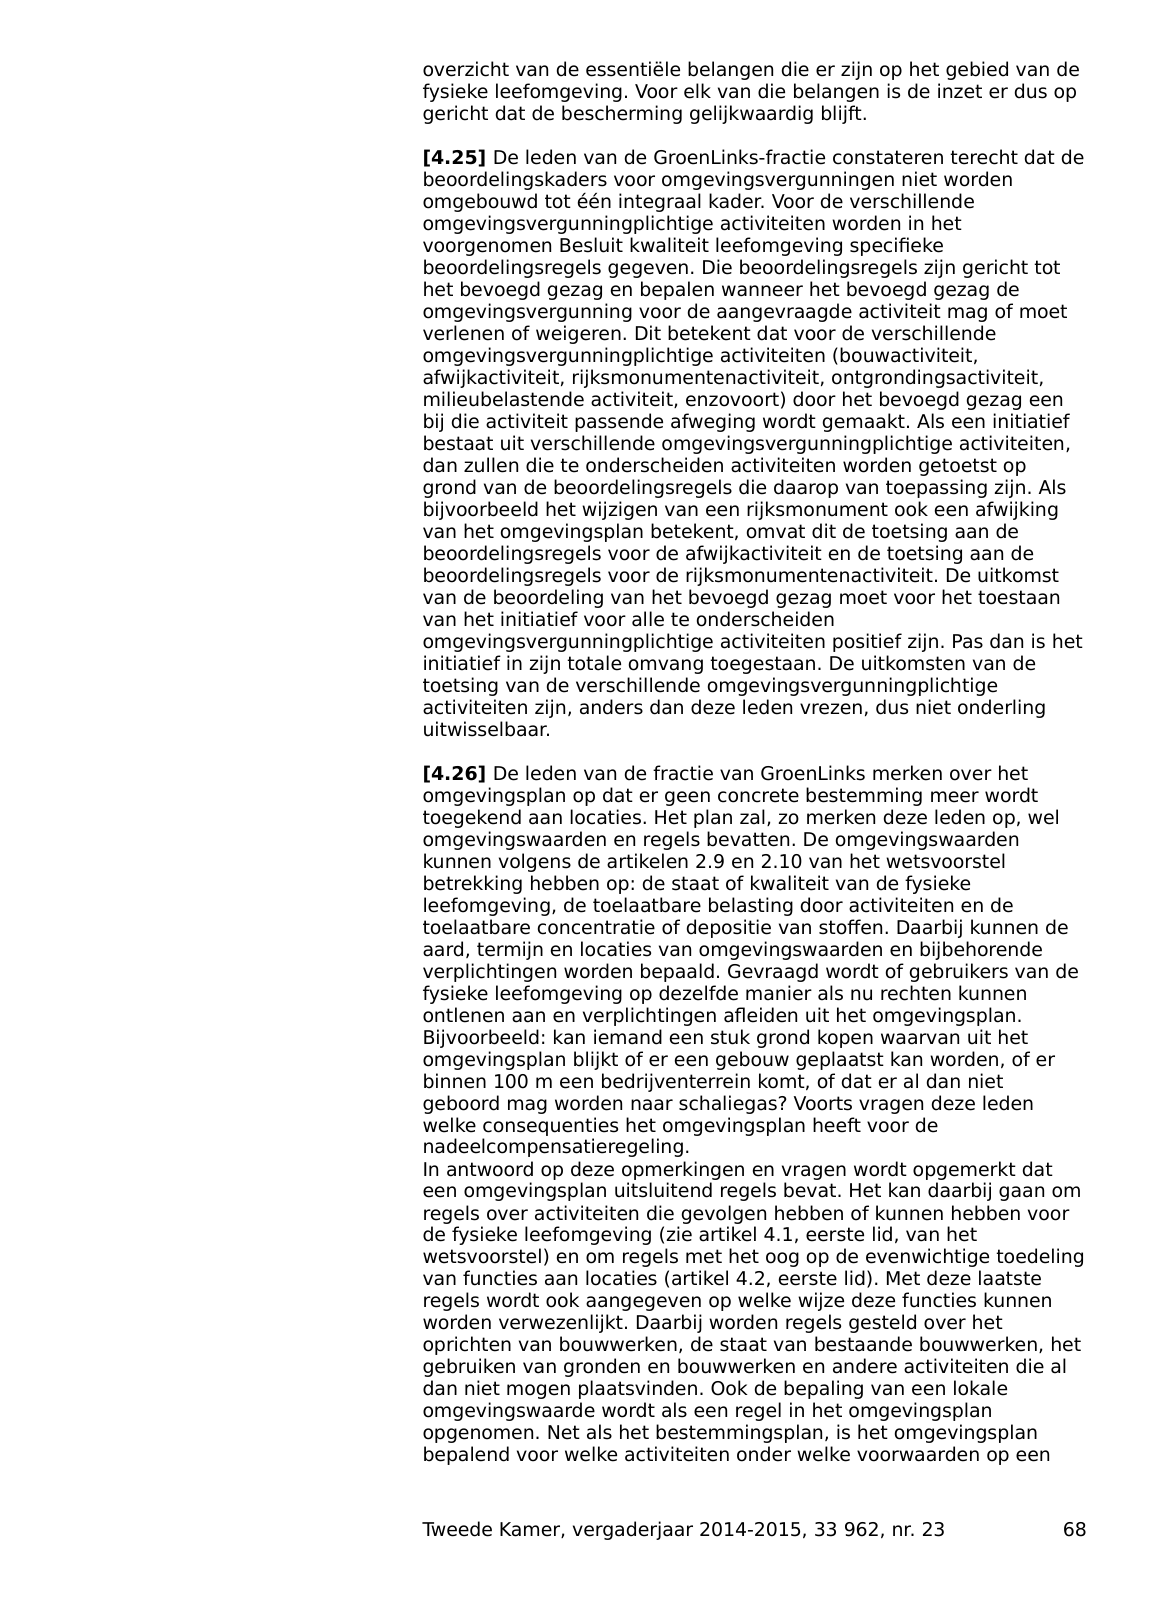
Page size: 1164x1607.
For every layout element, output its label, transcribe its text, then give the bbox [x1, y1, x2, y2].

text overzicht van de essentiële belangen die er zijn op het gebied van de fysieke leefomgeving. Voor elk van die belangen is de inzet er dus op gericht dat de bescherming gelijkwaardig blijft. [422, 59, 1087, 125]
text In antwoord op deze opmerkingen en vragen wordt opgemerkt dat een omgevingsplan uitsluitend regels bevat. Het kan daarbij gaan om regels over activiteiten die gevolgen hebben of kunnen hebben voor de fysieke leefomgeving (zie artikel 4.1, eerste lid, van het wetsvoorstel) en om regels met het oog op de evenwichtige toedeling van functies aan locaties (artikel 4.2, eerste lid). Met deze laatste regels wordt ook aangegeven op welke wijze deze functies kunnen worden verwezenlijkt. Daarbij worden regels gesteld over het oprichten van bouwwerken, de staat van bestaande bouwwerken, het gebruiken van gronden en bouwwerken en andere activiteiten die al dan niet mogen plaatsvinden. Ook de bepaling van een lokale omgevingswaarde wordt als een regel in het omgevingsplan opgenomen. Net als het bestemmingsplan, is het omgevingsplan bepalend voor welke activiteiten onder welke voorwaarden op een [422, 1158, 1087, 1466]
text [4.26] De leden van de fractie van GroenLinks merken over het omgevingsplan op dat er geen concrete bestemming meer wordt toegekend aan locaties. Het plan zal, zo merken deze leden op, wel omgevingswaarden en regels bevatten. De omgevingswaarden kunnen volgens de artikelen 2.9 en 2.10 van het wetsvoorstel betrekking hebben op: de staat of kwaliteit van de fysieke leefomgeving, de toelaatbare belasting door activiteiten en de toelaatbare concentratie of depositie van stoffen. Daarbij kunnen de aard, termijn en locaties van omgevingswaarden en bijbehorende verplichtingen worden bepaald. Gevraagd wordt of gebruikers van de fysieke leefomgeving op dezelfde manier als nu rechten kunnen ontlenen aan en verplichtingen afleiden uit het omgevingsplan. Bijvoorbeeld: kan iemand een stuk grond kopen waarvan uit het omgevingsplan blijkt of er een gebouw geplaatst kan worden, of er binnen 100 m een bedrijventerrein komt, of dat er al dan niet geboord mag worden naar schaliegas? Voorts vragen deze leden welke consequenties het omgevingsplan heeft voor de nadeelcompensatieregeling. [422, 763, 1087, 1158]
text [4.25] De leden van de GroenLinks-fractie constateren terecht dat de beoordelingskaders voor omgevingsvergunningen niet worden omgebouwd tot één integraal kader. Voor de verschillende omgevingsvergunningplichtige activiteiten worden in het voorgenomen Besluit kwaliteit leefomgeving specifieke beoordelingsregels gegeven. Die beoordelingsregels zijn gericht tot het bevoegd gezag en bepalen wanneer het bevoegd gezag de omgevingsvergunning voor de aangevraagde activiteit mag of moet verlenen of weigeren. Dit betekent dat voor de verschillende omgevingsvergunningplichtige activiteiten (bouwactiviteit, afwijkactiviteit, rijksmonumentenactiviteit, ontgrondingsactiviteit, milieubelastende activiteit, enzovoort) door het bevoegd gezag een bij die activiteit passende afweging wordt gemaakt. Als een initiatief bestaat uit verschillende omgevingsvergunningplichtige activiteiten, dan zullen die te onderscheiden activiteiten worden getoetst op grond van de beoordelingsregels die daarop van toepassing zijn. Als bijvoorbeeld het wijzigen van een rijksmonument ook een afwijking van het omgevingsplan betekent, omvat dit de toetsing aan de beoordelingsregels voor de afwijkactiviteit en de toetsing aan de beoordelingsregels voor de rijksmonumentenactiviteit. De uitkomst van de beoordeling van het bevoegd gezag moet voor het toestaan van het initiatief voor alle te onderscheiden omgevingsvergunningplichtige activiteiten positief zijn. Pas dan is het initiatief in zijn totale omvang toegestaan. De uitkomsten van de toetsing van de verschillende omgevingsvergunningplichtige activiteiten zijn, anders dan deze leden vrezen, dus niet onderling uitwisselbaar. [422, 147, 1087, 741]
